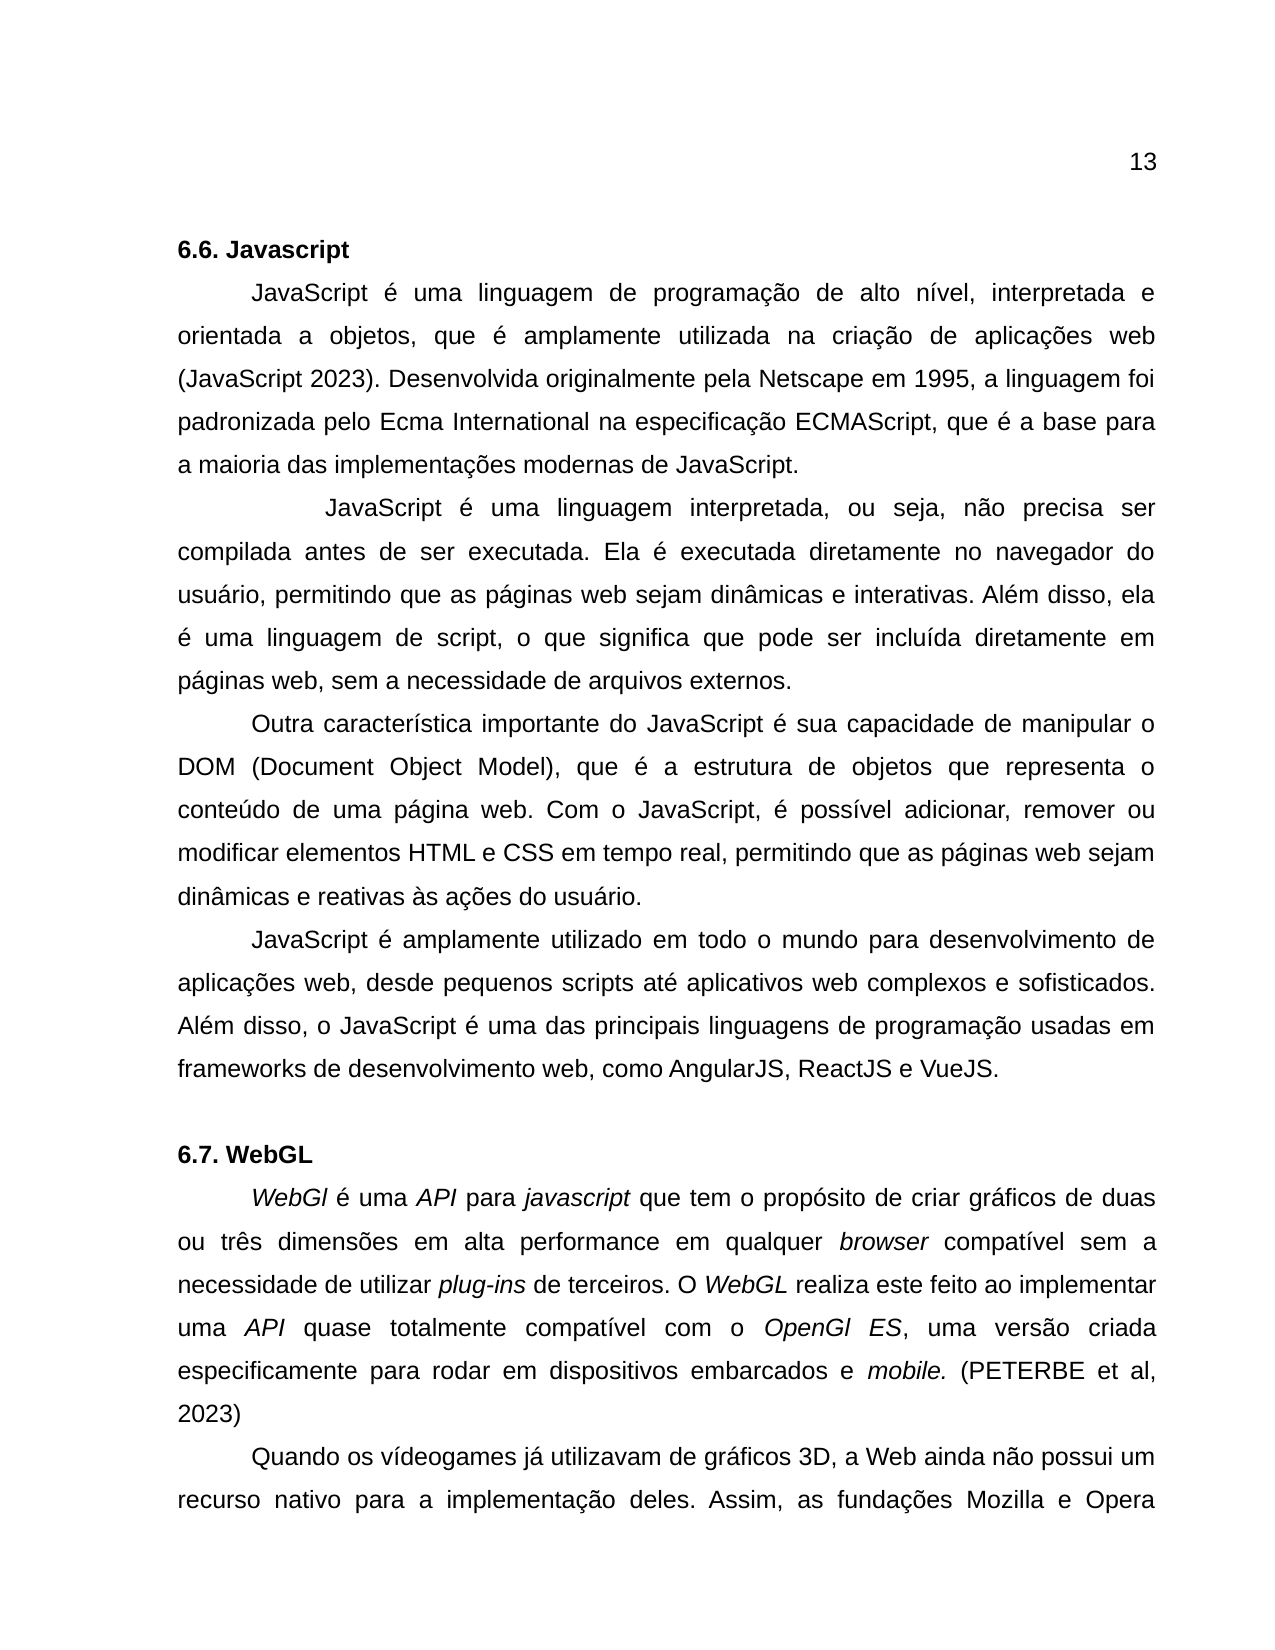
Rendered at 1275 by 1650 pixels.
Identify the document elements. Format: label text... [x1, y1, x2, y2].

text JavaScript é uma linguagem de programação de alto nível, interpretada e orientada a objetos, que é amplamente utilizada na criação de aplicações web (JavaScript 2023). Desenvolvida originalmente pela Netscape em 1995, a linguagem foi padronizada pelo Ecma International na especificação ECMAScript, que é a base para a maioria das implementações modernas de JavaScript. [177, 278, 1157, 479]
text JavaScript é uma linguagem interpretada, ou seja, não precisa ser compilada antes de ser executada. Ela é executada diretamente no navegador do usuário, permitindo que as páginas web sejam dinâmicas e interativas. Além disso, ela é uma linguagem de script, o que significa que pode ser incluída diretamente em páginas web, sem a necessidade de arquivos externos. [177, 493, 1157, 695]
text WebGl é uma API para javascript que tem o propósito de criar gráficos de duas ou três dimensões em alta performance em qualquer browser compatível sem a necessidade de utilizar plug-ins de terceiros. O WebGL realiza este feito ao implementar uma API quase totalmente compatível com o OpenGl ES, uma versão criada especificamente para rodar em dispositivos embarcados e mobile. (PETERBE et al, 2023) [177, 1183, 1157, 1428]
text Quando os vídeogames já utilizavam de gráficos 3D, a Web ainda não possui um recurso nativo para a implementação deles. Assim, as fundações Mozilla e Opera [177, 1442, 1157, 1514]
subtitle 6.7. WebGL [177, 1140, 1157, 1169]
text Outra característica importante do JavaScript é sua capacidade de manipular o DOM (Document Object Model), que é a estrutura de objetos que representa o conteúdo de uma página web. Com o JavaScript, é possível adicionar, remover ou modificar elementos HTML e CSS em tempo real, permitindo que as páginas web sejam dinâmicas e reativas às ações do usuário. [177, 709, 1157, 910]
subtitle 6.6. Javascript [177, 235, 1157, 263]
text JavaScript é amplamente utilizado em todo o mundo para desenvolvimento de aplicações web, desde pequenos scripts até aplicativos web complexos e sofisticados. Além disso, o JavaScript é uma das principais linguagens de programação usadas em frameworks de desenvolvimento web, como AngularJS, ReactJS e VueJS. [177, 925, 1157, 1083]
